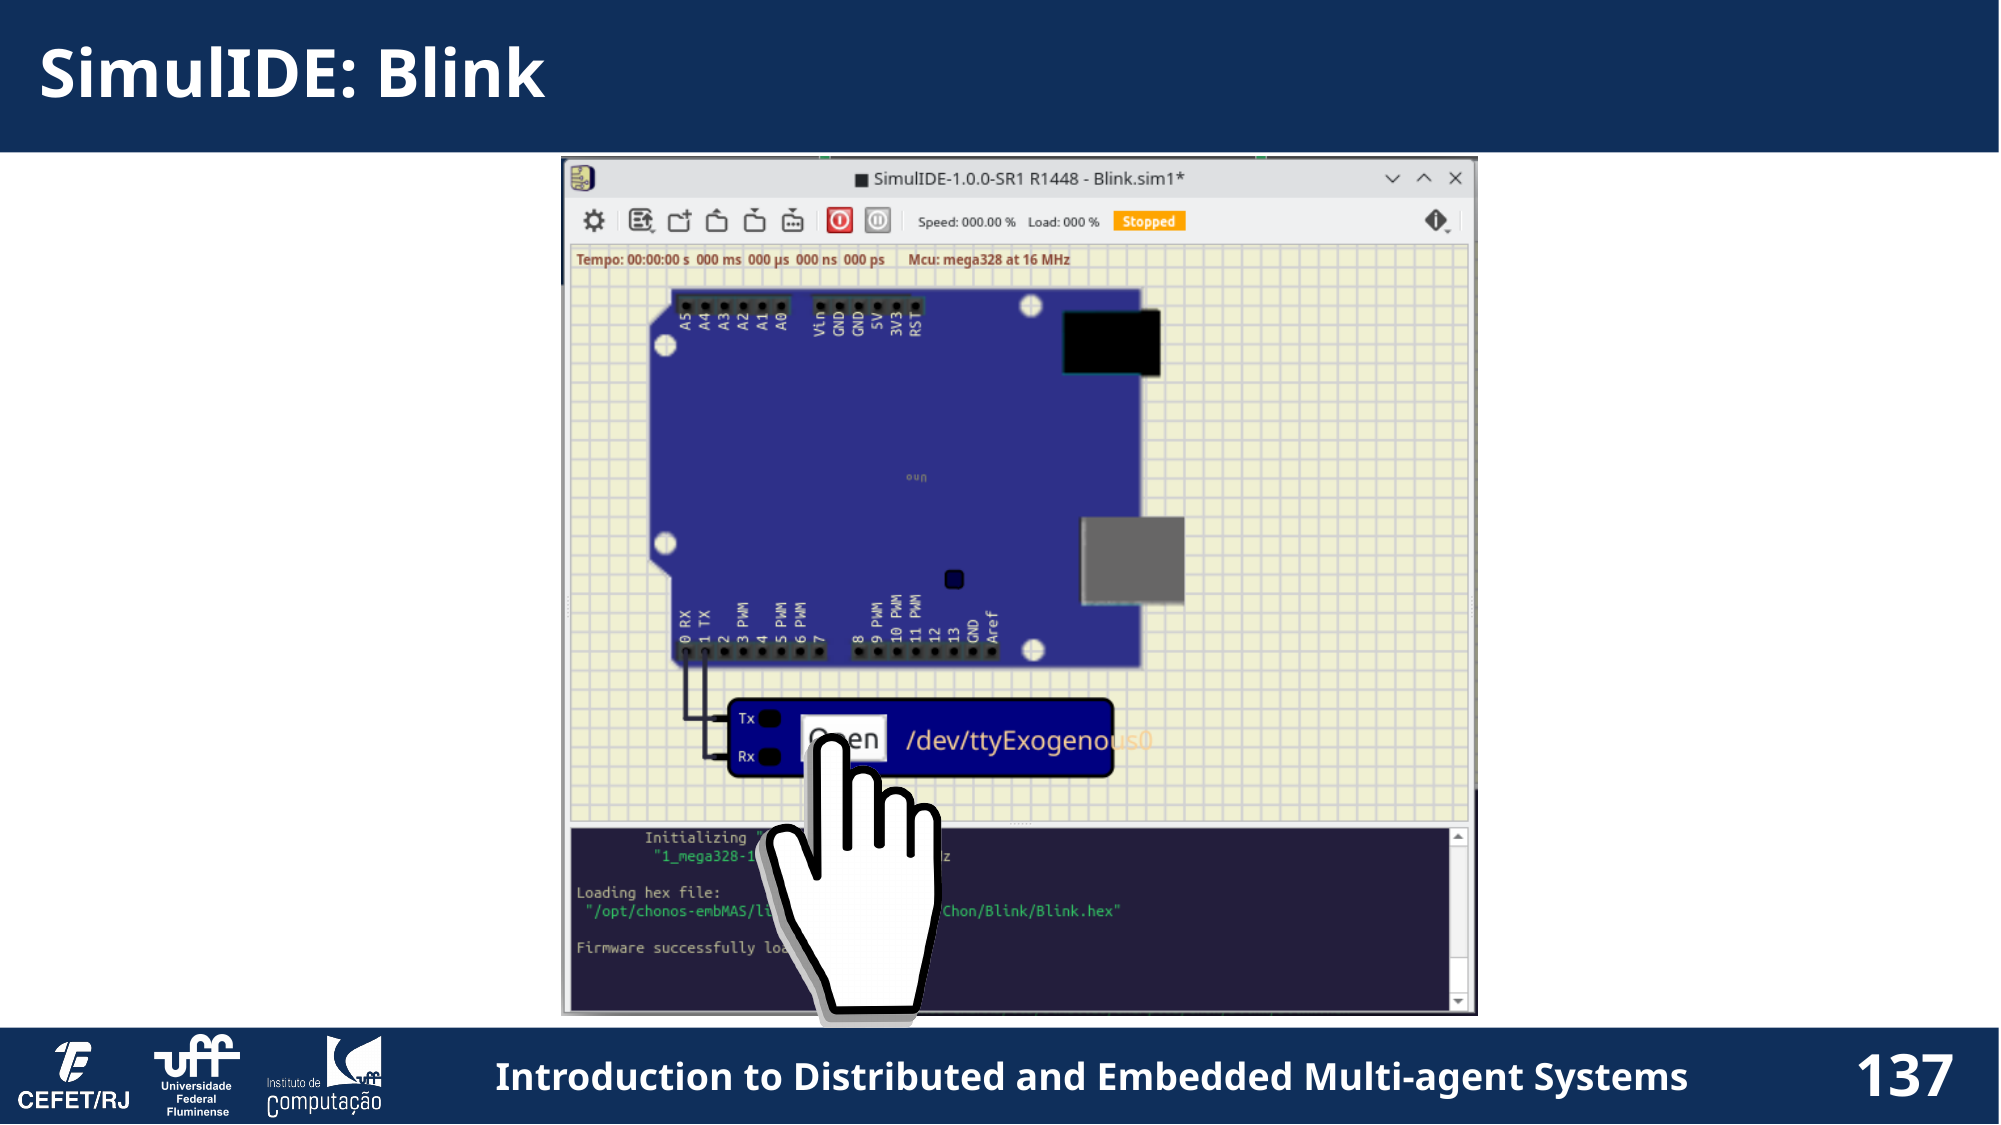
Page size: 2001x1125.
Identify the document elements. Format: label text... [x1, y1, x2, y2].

picture [265, 1033, 383, 1118]
picture [153, 1033, 241, 1121]
picture [18, 1021, 129, 1125]
text_box SimulIDE: Blink [25, 23, 1998, 116]
picture [561, 156, 1478, 1028]
